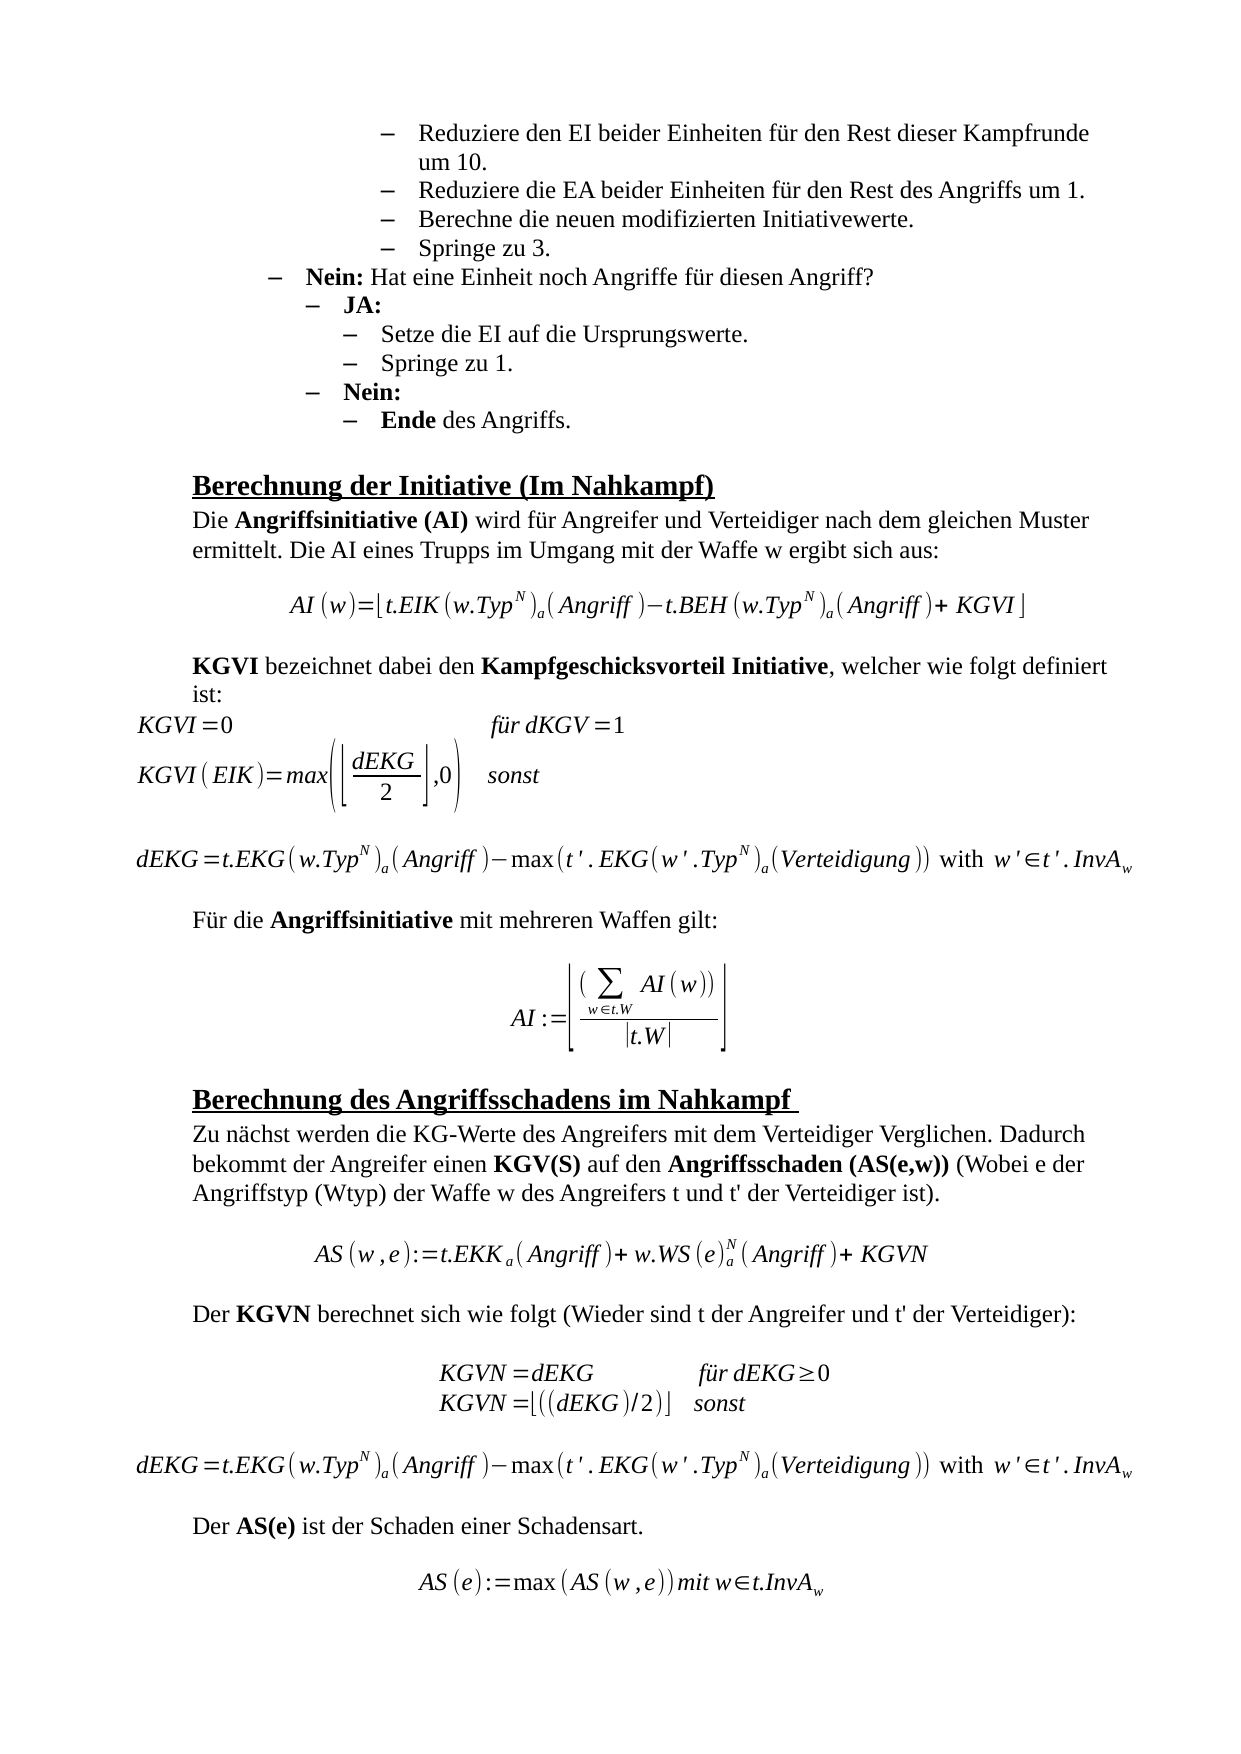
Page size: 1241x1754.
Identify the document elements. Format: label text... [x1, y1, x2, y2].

list JA: [306, 291, 1122, 319]
text Berechnung des Angriffsschadens im Nahkampf [118, 1082, 1122, 1116]
list Ende des Angriffs. [343, 406, 1122, 434]
list Springe zu 1. [343, 348, 1122, 377]
list Reduziere den EI beider Einheiten für den Rest dieser Kampfrunde um 10. [381, 118, 1122, 176]
list Reduziere die EA beider Einheiten für den Rest des Angriffs um 1. [381, 176, 1122, 204]
list Nein: Hat eine Einheit noch Angriffe für diesen Angriff? [268, 262, 1122, 291]
text Zu nächst werden die KG-Werte des Angreifers mit dem Verteidiger Verglichen. Dadurch bekommt der Angreifer einen KGV(S) auf den Angriffsschaden (AS(e,w)) (Wobei e der Angriffstyp (Wtyp) der Waffe w des Angreifers t und t' der Verteidiger ist). [118, 1116, 1122, 1207]
text KGVI bezeichnet dabei den Kampfgeschicksvorteil Initiative, welcher wie folgt definiert ist: [118, 651, 1122, 708]
text Die Angriffsinitiative (AI) wird für Angreifer und Verteidiger nach dem gleichen Muster ermittelt. Die AI eines Trupps im Umgang mit der Waffe w ergibt sich aus: [118, 501, 1122, 564]
text Berechnung der Initiative (Im Nahkampf) [118, 468, 1122, 501]
text Der KGVN berechnet sich wie folgt (Wieder sind t der Angreifer und t' der Verteidiger): [118, 1299, 1122, 1328]
list Berechne die neuen modifizierten Initiativewerte. [381, 204, 1122, 233]
text Der AS(e) ist der Schaden einer Schadensart. [118, 1511, 1122, 1540]
list Springe zu 3. [381, 233, 1122, 262]
list Setze die EI auf die Ursprungswerte. [343, 319, 1122, 348]
list Nein: [306, 377, 1122, 406]
text Für die Angriffsinitiative mit mehreren Waffen gilt: [118, 905, 1122, 934]
